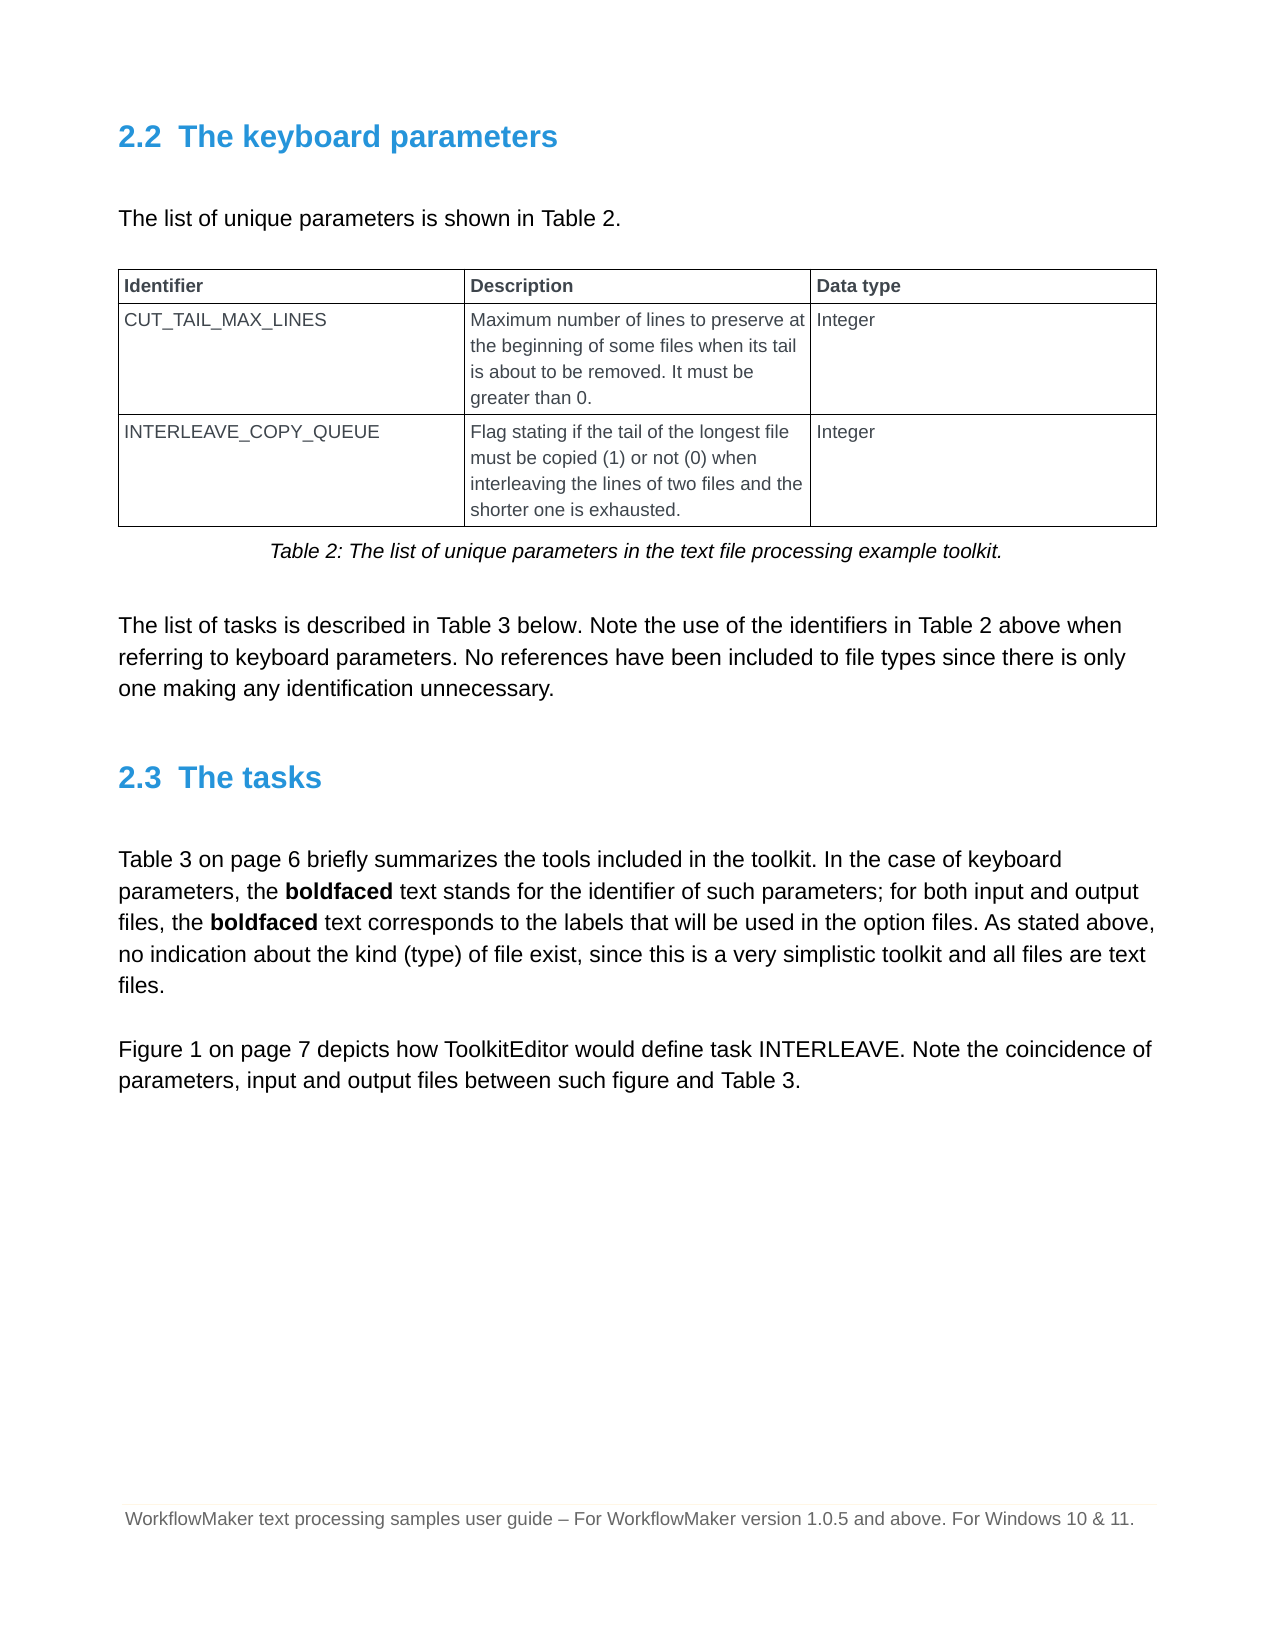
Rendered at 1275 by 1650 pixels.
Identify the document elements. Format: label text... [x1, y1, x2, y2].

table_cell CUT_TAIL_MAX_LINES [119, 304, 464, 414]
text Table 2: The list of unique parameters in the text file processing example toolkit. [118, 539, 1157, 563]
text The list of unique parameters is shown in Table 2. [118, 205, 1157, 232]
table_cell Maximum number of lines to preserve at the beginning of some files when its tail is about to be removed. It must be greater than 0. [465, 304, 810, 414]
table_header Description [465, 270, 810, 302]
table_cell INTERLEAVE_COPY_QUEUE [119, 415, 464, 526]
table_cell Flag stating if the tail of the longest file must be copied (1) or not (0) when interleaving the lines of two files and the shorter one is exhausted. [465, 415, 810, 526]
table_header Data type [811, 270, 1156, 302]
table_header Identifier [119, 270, 464, 302]
subtitle The keyboard parameters [118, 118, 1157, 154]
text The list of tasks is described in Table 3 below. Note the use of the identifiers in Table 2 above when referring to keyboard parameters. No references have been included to file types since there is only one making any identification unnecessary. [118, 612, 1157, 701]
text Table 3 on page 6 briefly summarizes the tools included in the toolkit. In the case of keyboard parameters, the boldfaced text stands for the identifier of such parameters; for both input and output files, the boldfaced text corresponds to the labels that will be used in the option files. As stated above, no indication about the kind (type) of file exist, since this is a very simplistic toolkit and all files are text files. [118, 846, 1157, 999]
table_cell Integer [811, 304, 1156, 414]
text Figure 1 on page 7 depicts how ToolkitEditor would define task INTERLEAVE. Note the coincidence of parameters, input and output files between such figure and Table 3. [118, 1036, 1157, 1093]
subtitle The tasks [118, 759, 1157, 795]
table_cell Integer [811, 415, 1156, 526]
